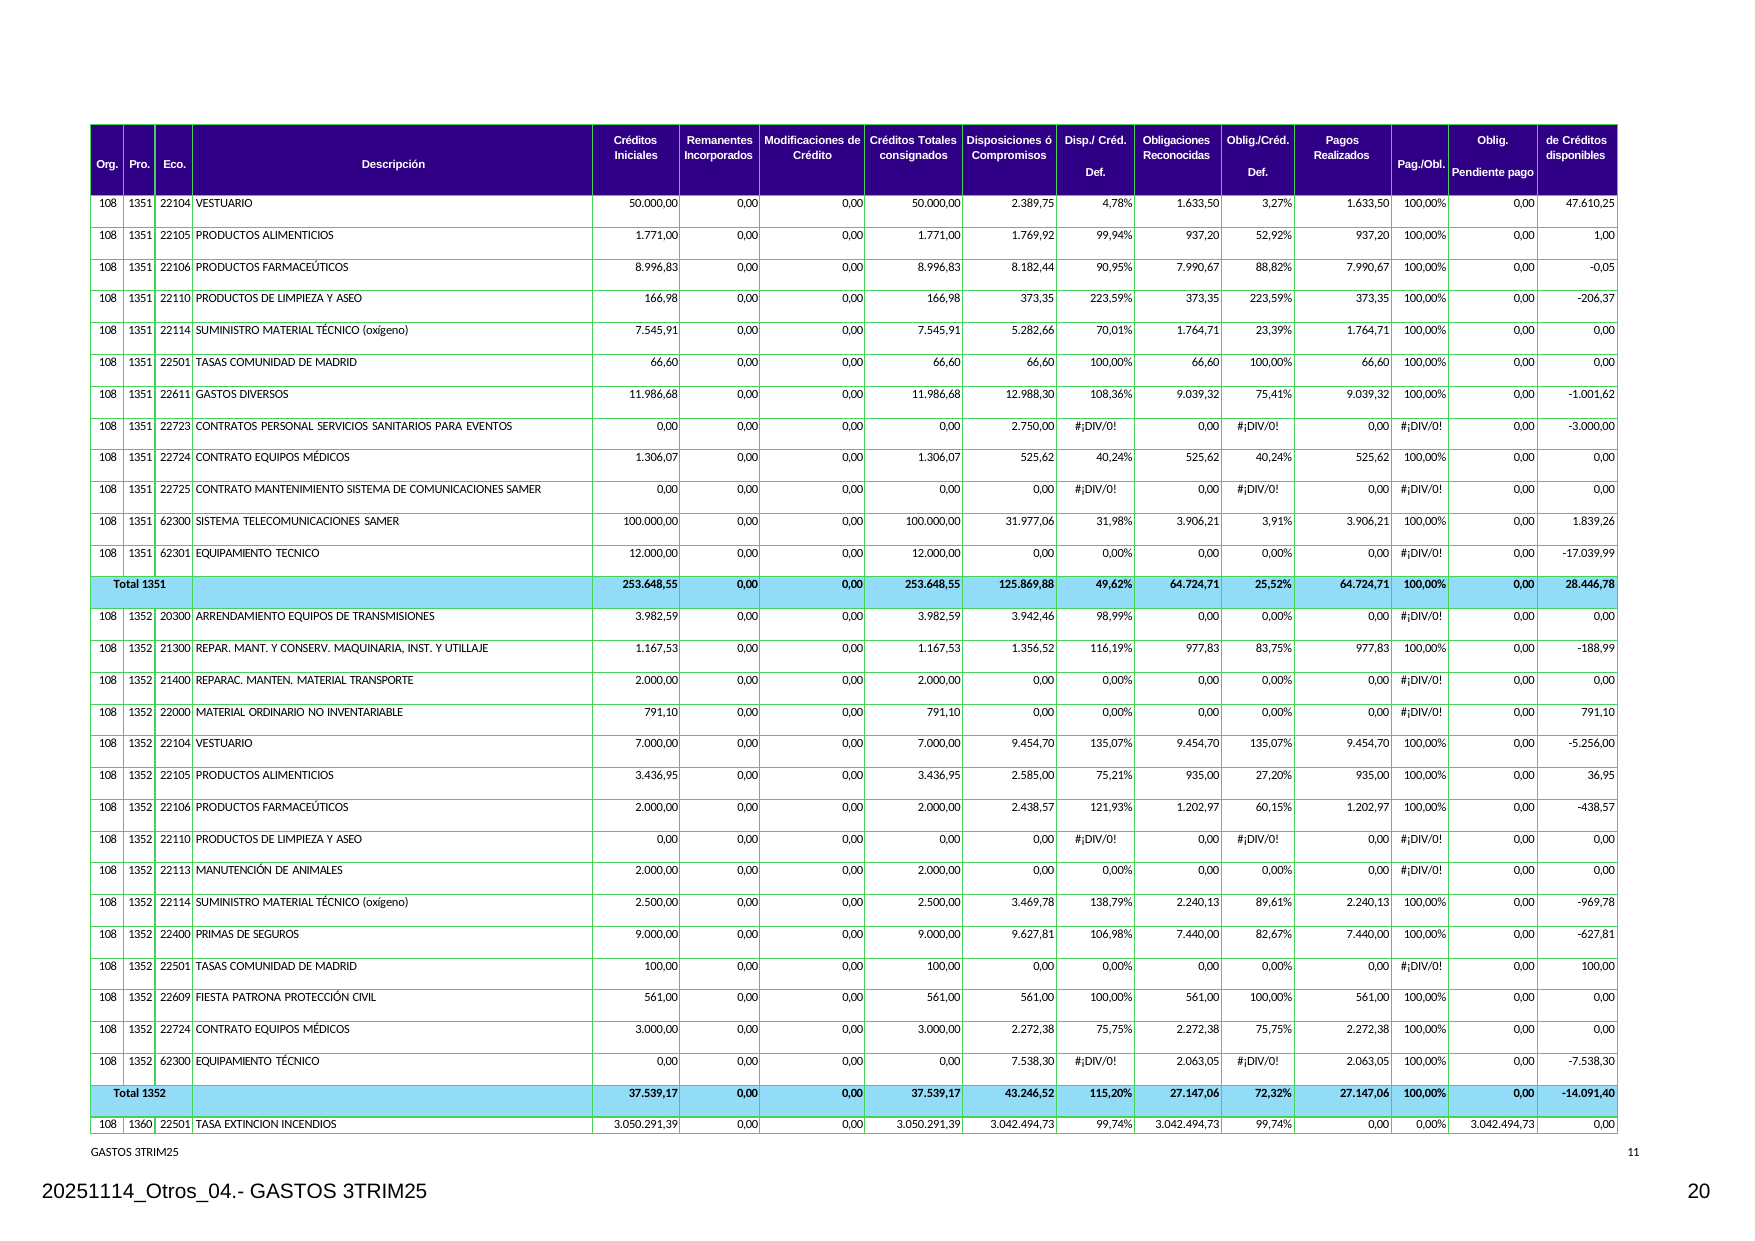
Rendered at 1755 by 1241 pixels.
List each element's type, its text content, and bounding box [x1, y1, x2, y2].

table_cell -627,81 [1538, 927, 1617, 958]
table_cell 20300 [156, 609, 192, 640]
table_cell 100,00% [1392, 736, 1448, 767]
table_cell TASA EXTINCION INCENDIOS [193, 1118, 592, 1133]
table_cell 108 [91, 927, 123, 958]
table_cell 108 [91, 228, 123, 258]
table_cell 108 [91, 482, 123, 513]
table_cell 0,00% [1222, 673, 1294, 703]
table_cell 3.982,59 [865, 609, 962, 640]
table_cell 100,00% [1392, 1022, 1448, 1053]
table_cell 23,39% [1222, 323, 1294, 354]
table_cell GASTOS DIVERSOS [193, 387, 592, 417]
table_cell 0,00 [963, 832, 1056, 862]
table_cell 0,00 [760, 1086, 864, 1116]
table_cell 0,00 [1295, 673, 1391, 703]
table_cell 1.306,07 [593, 450, 679, 481]
table_cell FIESTA PATRONA PROTECCIÓN CIVIL [193, 990, 592, 1021]
table_cell 100,00% [1392, 1054, 1448, 1085]
table_cell 100,00% [1392, 387, 1448, 417]
table_cell 0,00 [1538, 863, 1617, 894]
table_cell -5.256,00 [1538, 736, 1617, 767]
table_cell -14.091,40 [1538, 1086, 1617, 1116]
table_cell 108 [91, 863, 123, 894]
table_cell 88,82% [1222, 260, 1294, 290]
table_cell 52,92% [1222, 228, 1294, 258]
table_cell CONTRATOS PERSONAL SERVICIOS SANITARIOS PARA EVENTOS [193, 419, 592, 449]
table_cell 22501 [156, 959, 192, 989]
table_cell 0,00 [760, 609, 864, 640]
table_cell -1.001,62 [1538, 387, 1617, 417]
table_cell Total 1351 [91, 577, 192, 608]
table_cell 561,00 [593, 990, 679, 1021]
table_cell 0,00 [1449, 990, 1537, 1021]
table_cell 0,00 [1295, 832, 1391, 862]
table_cell 937,20 [1295, 228, 1391, 258]
table_cell 1352 [124, 990, 154, 1021]
table_cell 2.000,00 [865, 673, 962, 703]
table_header Modificaciones de Crédito [760, 125, 864, 195]
table_cell 1,00 [1538, 228, 1617, 258]
table_cell 0,00 [1135, 705, 1221, 735]
table_cell 0,00% [1222, 609, 1294, 640]
table_cell 100,00% [1392, 228, 1448, 258]
table_cell 108 [91, 514, 123, 544]
table_cell 1.167,53 [865, 641, 962, 672]
table_cell 0,00 [1449, 482, 1537, 513]
table_cell 3.042.494,73 [963, 1118, 1056, 1133]
table_cell 0,00 [865, 1054, 962, 1085]
table_cell #¡DIV/0! [1057, 482, 1134, 513]
table_cell 1351 [124, 196, 154, 227]
table_header Oblig./Créd. Def. [1222, 125, 1294, 195]
table_cell 108 [91, 832, 123, 862]
table_cell 98,99% [1057, 609, 1134, 640]
table_cell 62300 [156, 514, 192, 544]
table_cell SUMINISTRO MATERIAL TÉCNICO (oxígeno) [193, 895, 592, 926]
table_cell CONTRATO EQUIPOS MÉDICOS [193, 1022, 592, 1053]
table_cell 82,67% [1222, 927, 1294, 958]
table_cell 100,00% [1392, 355, 1448, 386]
table_cell PRODUCTOS ALIMENTICIOS [193, 768, 592, 799]
table_cell 108 [91, 323, 123, 354]
table_cell 47.610,25 [1538, 196, 1617, 227]
table_cell 11.986,68 [865, 387, 962, 417]
table_cell 0,00 [1449, 450, 1537, 481]
table_cell 27,20% [1222, 768, 1294, 799]
table_cell 3.942,46 [963, 609, 1056, 640]
table_cell -969,78 [1538, 895, 1617, 926]
table_cell TASAS COMUNIDAD DE MADRID [193, 355, 592, 386]
table_cell 0,00 [1449, 736, 1537, 767]
table_cell 108 [91, 736, 123, 767]
table_cell 0,00 [1538, 482, 1617, 513]
table_cell 50.000,00 [865, 196, 962, 227]
table_cell 0,00% [1057, 546, 1134, 576]
table_cell 0,00 [1295, 419, 1391, 449]
table_cell 0,00% [1222, 546, 1294, 576]
table_cell REPARAC. MANTEN. MATERIAL TRANSPORTE [193, 673, 592, 703]
table_cell 0,00 [1295, 705, 1391, 735]
table_cell 0,00 [1449, 641, 1537, 672]
table_cell #¡DIV/0! [1222, 419, 1294, 449]
table_cell 0,00 [1135, 863, 1221, 894]
table_cell 22725 [156, 482, 192, 513]
table_cell 3.982,59 [593, 609, 679, 640]
table_cell 791,10 [865, 705, 962, 735]
table_cell 1.633,50 [1295, 196, 1391, 227]
table_cell 2.500,00 [865, 895, 962, 926]
table_cell 3.906,21 [1295, 514, 1391, 544]
table_cell 977,83 [1295, 641, 1391, 672]
table_cell 1352 [124, 927, 154, 958]
table_cell 108 [91, 768, 123, 799]
table_cell 100,00% [1392, 990, 1448, 1021]
table_cell 3.000,00 [865, 1022, 962, 1053]
table_cell 0,00% [1222, 863, 1294, 894]
table_cell 0,00 [760, 419, 864, 449]
table_cell 1351 [124, 323, 154, 354]
table_cell 1352 [124, 895, 154, 926]
table_cell 0,00 [760, 800, 864, 831]
table_cell 2.272,38 [963, 1022, 1056, 1053]
table_cell 4,78% [1057, 196, 1134, 227]
table_cell 121,93% [1057, 800, 1134, 831]
table_cell 0,00 [680, 546, 759, 576]
table_cell 0,00% [1057, 705, 1134, 735]
table_cell VESTUARIO [193, 736, 592, 767]
table_cell Total 1352 [91, 1086, 192, 1116]
table_cell 100,00% [1392, 768, 1448, 799]
table_cell 0,00 [1538, 323, 1617, 354]
table_cell 2.585,00 [963, 768, 1056, 799]
table_cell 0,00 [680, 1022, 759, 1053]
table_cell 1351 [124, 387, 154, 417]
table_cell 0,00 [680, 863, 759, 894]
table_cell 0,00 [680, 196, 759, 227]
table_cell 0,00 [680, 927, 759, 958]
table_header Disp./ Créd. Def. [1057, 125, 1134, 195]
table_cell 1352 [124, 673, 154, 703]
table_cell 0,00 [1538, 990, 1617, 1021]
table_cell 2.240,13 [1295, 895, 1391, 926]
table_cell 1351 [124, 228, 154, 258]
table_cell 138,79% [1057, 895, 1134, 926]
table_cell 3.000,00 [593, 1022, 679, 1053]
table_cell 0,00 [680, 705, 759, 735]
table_cell 8.996,83 [593, 260, 679, 290]
table_cell 100,00% [1222, 990, 1294, 1021]
table_cell 62301 [156, 546, 192, 576]
table_cell PRODUCTOS ALIMENTICIOS [193, 228, 592, 258]
table_cell 9.454,70 [963, 736, 1056, 767]
table_cell 0,00 [1295, 482, 1391, 513]
table_cell 2.000,00 [865, 800, 962, 831]
table_cell 9.454,70 [1135, 736, 1221, 767]
table_cell 2.500,00 [593, 895, 679, 926]
table_cell #¡DIV/0! [1057, 419, 1134, 449]
table_cell 49,62% [1057, 577, 1134, 608]
table_cell 0,00 [760, 450, 864, 481]
table_cell 2.000,00 [593, 673, 679, 703]
table_cell 0,00 [593, 832, 679, 862]
table_cell 22114 [156, 895, 192, 926]
table_cell 0,00 [1449, 291, 1537, 322]
table_cell 66,60 [963, 355, 1056, 386]
table_cell 935,00 [1135, 768, 1221, 799]
table_cell 5.282,66 [963, 323, 1056, 354]
table_cell PRIMAS DE SEGUROS [193, 927, 592, 958]
table_cell 100.000,00 [865, 514, 962, 544]
table_cell 0,00 [1135, 609, 1221, 640]
table_cell 0,00 [760, 705, 864, 735]
table_cell 22110 [156, 832, 192, 862]
table_cell 2.750,00 [963, 419, 1056, 449]
table_cell 0,00 [963, 705, 1056, 735]
table_cell 7.990,67 [1135, 260, 1221, 290]
table_cell 8.182,44 [963, 260, 1056, 290]
table_cell -438,57 [1538, 800, 1617, 831]
table_cell 2.272,38 [1295, 1022, 1391, 1053]
table_cell 22104 [156, 196, 192, 227]
table_cell #¡DIV/0! [1392, 609, 1448, 640]
table_cell 1352 [124, 705, 154, 735]
table_cell 0,00 [680, 355, 759, 386]
table_cell 0,00 [865, 419, 962, 449]
table_cell 561,00 [865, 990, 962, 1021]
table_cell 0,00 [865, 832, 962, 862]
table_cell 1351 [124, 482, 154, 513]
table_header Créditos Iniciales [593, 125, 679, 195]
table_cell 40,24% [1057, 450, 1134, 481]
table_cell 2.272,38 [1135, 1022, 1221, 1053]
table_cell 0,00 [760, 641, 864, 672]
table_cell 7.545,91 [593, 323, 679, 354]
table_cell 0,00 [1449, 419, 1537, 449]
table_cell 3.436,95 [593, 768, 679, 799]
table_header Disposiciones ó Compromisos [963, 125, 1056, 195]
table_cell 0,00% [1057, 673, 1134, 703]
table_cell 0,00 [1295, 863, 1391, 894]
table_cell 135,07% [1222, 736, 1294, 767]
table_header Org. [91, 125, 123, 195]
table_cell 0,00 [760, 673, 864, 703]
table_cell 0,00 [760, 895, 864, 926]
table_cell 0,00 [1449, 609, 1537, 640]
table_cell 0,00% [1057, 863, 1134, 894]
table_cell 22104 [156, 736, 192, 767]
table_cell 0,00 [760, 1022, 864, 1053]
table_cell 22609 [156, 990, 192, 1021]
table_cell [193, 1086, 592, 1116]
table_cell 0,00 [680, 323, 759, 354]
table_cell #¡DIV/0! [1392, 959, 1448, 989]
table_cell 0,00 [1538, 355, 1617, 386]
table_cell 1352 [124, 1054, 154, 1085]
table_cell [193, 577, 592, 608]
table_cell 7.545,91 [865, 323, 962, 354]
table_cell 22501 [156, 1118, 192, 1133]
table_cell 0,00 [1295, 1118, 1391, 1133]
table_cell 0,00 [1449, 1022, 1537, 1053]
table_cell 0,00 [680, 832, 759, 862]
table_cell 0,00 [1449, 705, 1537, 735]
table_cell 0,00 [760, 482, 864, 513]
table_cell 525,62 [1135, 450, 1221, 481]
table_cell #¡DIV/0! [1057, 832, 1134, 862]
table_cell 1.202,97 [1135, 800, 1221, 831]
table_cell 1352 [124, 736, 154, 767]
table_cell 22501 [156, 355, 192, 386]
table_cell 108,36% [1057, 387, 1134, 417]
table_header Obligaciones Reconocidas [1135, 125, 1221, 195]
table_cell #¡DIV/0! [1392, 863, 1448, 894]
table_cell 1352 [124, 1022, 154, 1053]
table_cell #¡DIV/0! [1392, 832, 1448, 862]
table_cell 0,00 [963, 959, 1056, 989]
table_cell 108 [91, 419, 123, 449]
table_cell #¡DIV/0! [1392, 482, 1448, 513]
table_cell #¡DIV/0! [1392, 705, 1448, 735]
table_cell 100,00% [1392, 260, 1448, 290]
table_cell #¡DIV/0! [1222, 1054, 1294, 1085]
table_cell 0,00 [760, 768, 864, 799]
table_header Oblig. Pendiente pago [1449, 125, 1537, 195]
table_cell 1.356,52 [963, 641, 1056, 672]
table_cell 0,00 [593, 419, 679, 449]
table_cell 100,00% [1392, 895, 1448, 926]
table_cell 0,00% [1222, 959, 1294, 989]
table_cell 100,00% [1392, 291, 1448, 322]
table_cell 0,00 [680, 800, 759, 831]
table_cell 3.050.291,39 [593, 1118, 679, 1133]
table_cell 0,00% [1392, 1118, 1448, 1133]
table_cell 1360 [124, 1118, 154, 1133]
table_cell 75,21% [1057, 768, 1134, 799]
table_cell 0,00 [963, 482, 1056, 513]
table_cell 0,00 [760, 514, 864, 544]
table_cell 0,00 [760, 355, 864, 386]
table_cell 0,00 [760, 1118, 864, 1133]
table_cell 0,00 [680, 641, 759, 672]
table_cell 0,00 [1538, 832, 1617, 862]
table_cell 1352 [124, 800, 154, 831]
table_cell 937,20 [1135, 228, 1221, 258]
table_cell 31.977,06 [963, 514, 1056, 544]
table_cell 7.538,30 [963, 1054, 1056, 1085]
table_cell 0,00 [760, 959, 864, 989]
table_cell 0,00 [1449, 228, 1537, 258]
table_cell 108 [91, 355, 123, 386]
table_cell 22106 [156, 260, 192, 290]
table_cell 60,15% [1222, 800, 1294, 831]
table_cell 125.869,88 [963, 577, 1056, 608]
table_cell 75,75% [1222, 1022, 1294, 1053]
table_cell CONTRATO EQUIPOS MÉDICOS [193, 450, 592, 481]
table_cell 0,00 [1538, 609, 1617, 640]
table_cell 0,00 [1449, 927, 1537, 958]
table_cell 100,00% [1392, 577, 1448, 608]
table_cell 2.063,05 [1135, 1054, 1221, 1085]
table_cell 3.436,95 [865, 768, 962, 799]
table_cell #¡DIV/0! [1222, 482, 1294, 513]
table_header Pag./Obl. [1392, 125, 1448, 195]
table_cell 0,00 [1449, 768, 1537, 799]
table_cell 0,00 [760, 1054, 864, 1085]
table_cell 62300 [156, 1054, 192, 1085]
table_cell 0,00 [680, 990, 759, 1021]
table_cell 108 [91, 260, 123, 290]
table_cell 0,00 [680, 291, 759, 322]
table_cell 0,00 [680, 959, 759, 989]
table_cell 0,00 [680, 482, 759, 513]
table_cell 1.769,92 [963, 228, 1056, 258]
table_cell 525,62 [1295, 450, 1391, 481]
table_cell 0,00 [760, 196, 864, 227]
table_cell 0,00 [760, 546, 864, 576]
table_cell 0,00 [680, 387, 759, 417]
table_cell 66,60 [865, 355, 962, 386]
table_cell 0,00 [1449, 387, 1537, 417]
table_cell 373,35 [1135, 291, 1221, 322]
table_cell 108 [91, 800, 123, 831]
table_cell 0,00 [1135, 832, 1221, 862]
table_cell 0,00 [1135, 959, 1221, 989]
table_cell 116,19% [1057, 641, 1134, 672]
table_cell 0,00 [760, 577, 864, 608]
table_cell 11.986,68 [593, 387, 679, 417]
table_cell 40,24% [1222, 450, 1294, 481]
table_cell 791,10 [1538, 705, 1617, 735]
table_cell 3.042.494,73 [1449, 1118, 1537, 1133]
table_cell 0,00% [1222, 705, 1294, 735]
table_cell 525,62 [963, 450, 1056, 481]
table_cell 0,00 [865, 482, 962, 513]
table_cell 1351 [124, 514, 154, 544]
table_cell 135,07% [1057, 736, 1134, 767]
table_header Eco. [156, 125, 192, 195]
table_cell MATERIAL ORDINARIO NO INVENTARIABLE [193, 705, 592, 735]
table_cell 0,00 [1449, 895, 1537, 926]
table_cell 108 [91, 1054, 123, 1085]
table_cell 0,00 [1538, 1118, 1617, 1133]
table_cell 1351 [124, 450, 154, 481]
table_cell 106,98% [1057, 927, 1134, 958]
table_cell 0,00 [680, 228, 759, 258]
table_cell 0,00 [1135, 419, 1221, 449]
table_cell PRODUCTOS FARMACEÚTICOS [193, 800, 592, 831]
table_cell 223,59% [1222, 291, 1294, 322]
table_cell 0,00 [1295, 546, 1391, 576]
table_cell 0,00 [680, 419, 759, 449]
table_cell 21300 [156, 641, 192, 672]
table_cell 22105 [156, 768, 192, 799]
table_cell SUMINISTRO MATERIAL TÉCNICO (oxígeno) [193, 323, 592, 354]
table_cell 36,95 [1538, 768, 1617, 799]
table_cell 0,00 [1135, 546, 1221, 576]
table_cell 1352 [124, 609, 154, 640]
table_cell 2.389,75 [963, 196, 1056, 227]
table_cell 1.764,71 [1295, 323, 1391, 354]
table_cell 66,60 [1295, 355, 1391, 386]
table_cell 0,00 [1449, 355, 1537, 386]
table_cell 0,00 [680, 1054, 759, 1085]
table_cell 27.147,06 [1135, 1086, 1221, 1116]
table_cell 22723 [156, 419, 192, 449]
table_cell 2.438,57 [963, 800, 1056, 831]
table_cell 0,00 [760, 323, 864, 354]
table_cell 0,00 [760, 260, 864, 290]
table_cell 64.724,71 [1135, 577, 1221, 608]
table_cell 108 [91, 895, 123, 926]
table_cell 108 [91, 641, 123, 672]
table_cell 108 [91, 387, 123, 417]
table_cell 0,00 [760, 291, 864, 322]
table_cell -0,05 [1538, 260, 1617, 290]
table_cell 21400 [156, 673, 192, 703]
table_cell 100,00 [1538, 959, 1617, 989]
table_cell -7.538,30 [1538, 1054, 1617, 1085]
table_cell 0,00 [1449, 546, 1537, 576]
table_cell 100,00% [1392, 800, 1448, 831]
table_cell 22400 [156, 927, 192, 958]
table_cell 99,74% [1057, 1118, 1134, 1133]
table_cell 75,41% [1222, 387, 1294, 417]
table_cell -206,37 [1538, 291, 1617, 322]
table_cell 166,98 [593, 291, 679, 322]
table_cell 0,00 [680, 609, 759, 640]
table_cell 99,74% [1222, 1118, 1294, 1133]
table_cell 108 [91, 1022, 123, 1053]
table_cell 7.000,00 [865, 736, 962, 767]
table_cell 3,27% [1222, 196, 1294, 227]
table_cell 0,00 [1449, 1086, 1537, 1116]
table_cell 1352 [124, 641, 154, 672]
table_cell 108 [91, 546, 123, 576]
table_cell 9.039,32 [1295, 387, 1391, 417]
table_cell 12.000,00 [865, 546, 962, 576]
table_cell 0,00 [760, 990, 864, 1021]
table_cell 0,00 [1538, 673, 1617, 703]
table_cell 0,00 [680, 673, 759, 703]
table_cell 0,00 [1295, 609, 1391, 640]
table_cell 0,00 [1538, 1022, 1617, 1053]
table_cell 90,95% [1057, 260, 1134, 290]
table_cell 3.042.494,73 [1135, 1118, 1221, 1133]
table_cell 12.988,30 [963, 387, 1056, 417]
table_cell 72,32% [1222, 1086, 1294, 1116]
table_cell 8.996,83 [865, 260, 962, 290]
table_cell 83,75% [1222, 641, 1294, 672]
table_header Créditos Totales consignados [865, 125, 962, 195]
table_cell 100,00 [593, 959, 679, 989]
table_cell 0,00 [963, 673, 1056, 703]
table_cell 3.050.291,39 [865, 1118, 962, 1133]
table_cell 108 [91, 959, 123, 989]
table_cell 1351 [124, 355, 154, 386]
table_cell 3.906,21 [1135, 514, 1221, 544]
table_cell 0,00 [1449, 959, 1537, 989]
table_cell 22110 [156, 291, 192, 322]
table_cell 9.454,70 [1295, 736, 1391, 767]
table_cell 1.771,00 [593, 228, 679, 258]
table_cell TASAS COMUNIDAD DE MADRID [193, 959, 592, 989]
table_cell 0,00 [1449, 196, 1537, 227]
table_cell 100,00% [1392, 323, 1448, 354]
table_cell -3.000,00 [1538, 419, 1617, 449]
table_cell 0,00 [680, 514, 759, 544]
table_cell CONTRATO MANTENIMIENTO SISTEMA DE COMUNICACIONES SAMER [193, 482, 592, 513]
table_cell 100,00% [1392, 927, 1448, 958]
table_cell 43.246,52 [963, 1086, 1056, 1116]
table_cell VESTUARIO [193, 196, 592, 227]
table_cell #¡DIV/0! [1222, 832, 1294, 862]
table_cell 108 [91, 1118, 123, 1133]
table_cell 27.147,06 [1295, 1086, 1391, 1116]
table_cell 561,00 [1135, 990, 1221, 1021]
table_cell 100,00% [1392, 450, 1448, 481]
table_cell 37.539,17 [593, 1086, 679, 1116]
table_cell SISTEMA TELECOMUNICACIONES SAMER [193, 514, 592, 544]
table_cell 0,00 [963, 863, 1056, 894]
table_cell 66,60 [593, 355, 679, 386]
table_cell REPAR. MANT. Y CONSERV. MAQUINARIA, INST. Y UTILLAJE [193, 641, 592, 672]
table_cell 0,00 [760, 863, 864, 894]
table_cell 100,00% [1392, 196, 1448, 227]
table_cell 1351 [124, 260, 154, 290]
table_cell 100.000,00 [593, 514, 679, 544]
table_cell 1352 [124, 768, 154, 799]
table_cell 253.648,55 [865, 577, 962, 608]
table_cell ARRENDAMIENTO EQUIPOS DE TRANSMISIONES [193, 609, 592, 640]
table_cell 0,00 [1135, 673, 1221, 703]
table_cell 1351 [124, 291, 154, 322]
table_cell 64.724,71 [1295, 577, 1391, 608]
table_cell 28.446,78 [1538, 577, 1617, 608]
table_cell 373,35 [1295, 291, 1391, 322]
table_cell EQUIPAMIENTO TÉCNICO [193, 1054, 592, 1085]
table_cell 1351 [124, 419, 154, 449]
table_cell 9.627,81 [963, 927, 1056, 958]
table_cell 791,10 [593, 705, 679, 735]
table_cell 0,00 [1449, 832, 1537, 862]
table_cell 2.063,05 [1295, 1054, 1391, 1085]
table_header Pagos Realizados [1295, 125, 1391, 195]
table_cell 0,00 [593, 1054, 679, 1085]
table_cell 0,00 [680, 450, 759, 481]
table_cell 0,00 [1449, 673, 1537, 703]
table_cell 0,00 [680, 895, 759, 926]
table_cell 1351 [124, 546, 154, 576]
table_cell 1.202,97 [1295, 800, 1391, 831]
table_cell 561,00 [1295, 990, 1391, 1021]
table_cell 99,94% [1057, 228, 1134, 258]
table_cell 166,98 [865, 291, 962, 322]
table_cell 50.000,00 [593, 196, 679, 227]
table_cell 108 [91, 196, 123, 227]
table_cell 22106 [156, 800, 192, 831]
table_cell 9.039,32 [1135, 387, 1221, 417]
table_cell 108 [91, 990, 123, 1021]
table_cell 0,00 [760, 927, 864, 958]
table_cell 0,00% [1057, 959, 1134, 989]
table_cell 7.440,00 [1135, 927, 1221, 958]
table_cell 9.000,00 [865, 927, 962, 958]
table_cell 0,00 [1135, 482, 1221, 513]
table_cell PRODUCTOS DE LIMPIEZA Y ASEO [193, 291, 592, 322]
table_cell 22611 [156, 387, 192, 417]
table_cell 0,00 [1449, 1054, 1537, 1085]
table_cell 3.469,78 [963, 895, 1056, 926]
table_cell 100,00% [1392, 514, 1448, 544]
table_cell 22724 [156, 1022, 192, 1053]
table_cell 100,00% [1392, 1086, 1448, 1116]
table_cell 100,00% [1057, 990, 1134, 1021]
table_cell 0,00 [1449, 863, 1537, 894]
table_cell 0,00 [680, 1086, 759, 1116]
table_cell MANUTENCIÓN DE ANIMALES [193, 863, 592, 894]
table_cell 100,00% [1222, 355, 1294, 386]
table_cell 108 [91, 609, 123, 640]
table_cell 0,00 [1449, 323, 1537, 354]
table_cell 31,98% [1057, 514, 1134, 544]
table_cell 100,00% [1392, 641, 1448, 672]
table_cell -188,99 [1538, 641, 1617, 672]
table_cell 0,00 [760, 387, 864, 417]
table_header Descripción [193, 125, 592, 195]
table_cell 0,00 [1449, 514, 1537, 544]
table_cell PRODUCTOS FARMACEÚTICOS [193, 260, 592, 290]
table_cell 0,00 [1295, 959, 1391, 989]
table_cell 7.990,67 [1295, 260, 1391, 290]
table_cell 108 [91, 705, 123, 735]
table_cell EQUIPAMIENTO TECNICO [193, 546, 592, 576]
table_cell 22114 [156, 323, 192, 354]
table_cell 115,20% [1057, 1086, 1134, 1116]
table_header Pro. [124, 125, 154, 195]
table_cell 75,75% [1057, 1022, 1134, 1053]
table_cell 22724 [156, 450, 192, 481]
table_cell 0,00 [760, 832, 864, 862]
table_cell 0,00 [1538, 450, 1617, 481]
table_cell 9.000,00 [593, 927, 679, 958]
table_cell 253.648,55 [593, 577, 679, 608]
table_header de Créditos disponibles [1538, 125, 1617, 195]
table_cell 1.306,07 [865, 450, 962, 481]
table_cell #¡DIV/0! [1057, 1054, 1134, 1085]
table_cell 0,00 [680, 577, 759, 608]
table_cell 1.764,71 [1135, 323, 1221, 354]
table_cell 66,60 [1135, 355, 1221, 386]
table_cell 561,00 [963, 990, 1056, 1021]
table_cell 1.167,53 [593, 641, 679, 672]
table_cell 2.240,13 [1135, 895, 1221, 926]
table_cell 89,61% [1222, 895, 1294, 926]
table_cell 70,01% [1057, 323, 1134, 354]
table_cell 22000 [156, 705, 192, 735]
table_cell 108 [91, 291, 123, 322]
table_cell 223,59% [1057, 291, 1134, 322]
table_cell PRODUCTOS DE LIMPIEZA Y ASEO [193, 832, 592, 862]
table_cell 2.000,00 [865, 863, 962, 894]
table_cell 100,00% [1057, 355, 1134, 386]
table_cell 108 [91, 450, 123, 481]
table_cell 0,00 [680, 736, 759, 767]
table_cell 108 [91, 673, 123, 703]
table_cell 373,35 [963, 291, 1056, 322]
table_cell 0,00 [680, 260, 759, 290]
table_cell 100,00 [865, 959, 962, 989]
table_cell 0,00 [680, 768, 759, 799]
table_cell -17.039,99 [1538, 546, 1617, 576]
table_cell 37.539,17 [865, 1086, 962, 1116]
table_cell 0,00 [593, 482, 679, 513]
table_cell 935,00 [1295, 768, 1391, 799]
table_cell 0,00 [1449, 260, 1537, 290]
table_cell 1.839,26 [1538, 514, 1617, 544]
table_cell 1.771,00 [865, 228, 962, 258]
table_cell 12.000,00 [593, 546, 679, 576]
table_cell 977,83 [1135, 641, 1221, 672]
table_cell 1.633,50 [1135, 196, 1221, 227]
table_cell #¡DIV/0! [1392, 419, 1448, 449]
table_cell #¡DIV/0! [1392, 673, 1448, 703]
table_cell 0,00 [1449, 800, 1537, 831]
table_cell 7.000,00 [593, 736, 679, 767]
table_cell 1352 [124, 863, 154, 894]
table_cell 1352 [124, 959, 154, 989]
table_cell 1352 [124, 832, 154, 862]
table_cell 0,00 [760, 736, 864, 767]
table_cell 3,91% [1222, 514, 1294, 544]
table_cell 7.440,00 [1295, 927, 1391, 958]
table_cell 2.000,00 [593, 863, 679, 894]
table_cell 0,00 [1449, 577, 1537, 608]
table_cell 0,00 [680, 1118, 759, 1133]
table_header Remanentes Incorporados [680, 125, 759, 195]
table_cell 2.000,00 [593, 800, 679, 831]
table_cell 25,52% [1222, 577, 1294, 608]
table_cell 0,00 [760, 228, 864, 258]
table_cell 22105 [156, 228, 192, 258]
table_cell 22113 [156, 863, 192, 894]
table_cell #¡DIV/0! [1392, 546, 1448, 576]
table_cell 0,00 [963, 546, 1056, 576]
